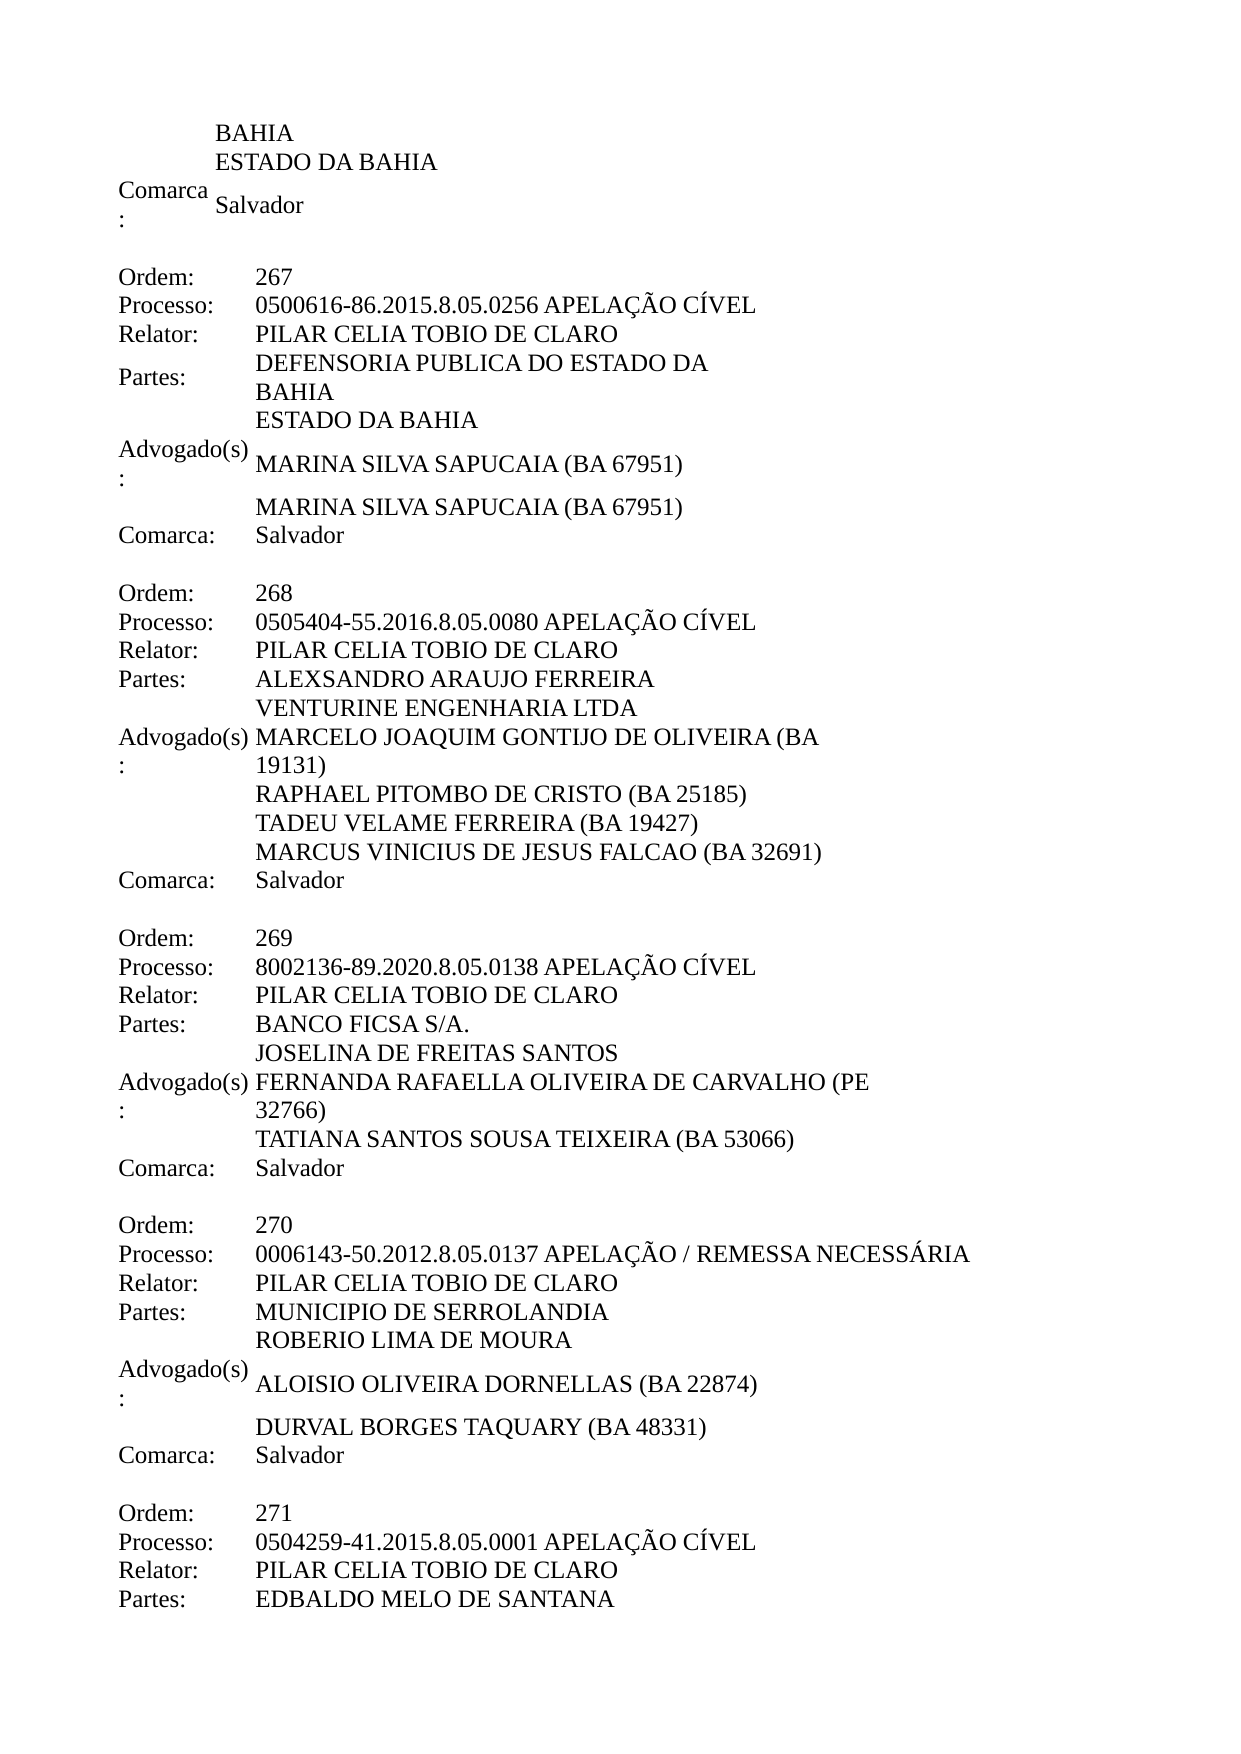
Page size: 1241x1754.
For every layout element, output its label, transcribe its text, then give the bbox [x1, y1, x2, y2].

table_cell [118, 779, 255, 808]
table_cell Salvador [255, 1441, 972, 1469]
table_cell [118, 492, 255, 521]
table_cell [118, 1038, 255, 1067]
table_cell Salvador [255, 521, 792, 549]
table_cell ESTADO DA BAHIA [255, 406, 792, 434]
table_cell Partes: [118, 348, 255, 406]
table_cell MARCUS VINICIUS DE JESUS FALCAO (BA 32691) [255, 837, 893, 866]
table_cell JOSELINA DE FREITAS SANTOS [255, 1038, 944, 1067]
table_cell Partes: [118, 664, 255, 693]
table_cell TATIANA SANTOS SOUSA TEIXEIRA (BA 53066) [255, 1124, 944, 1153]
table_cell MARINA SILVA SAPUCAIA (BA 67951) [255, 434, 792, 492]
table_cell MARINA SILVA SAPUCAIA (BA 67951) [255, 492, 792, 521]
table_cell Salvador [255, 866, 893, 894]
table_cell Salvador [255, 1153, 944, 1182]
table_cell Comarca: [118, 176, 215, 233]
table_header Ordem: [118, 923, 255, 952]
table_header 270 [255, 1211, 972, 1239]
table_cell [118, 118, 215, 147]
table_header Ordem: [118, 1498, 255, 1527]
table_header 271 [255, 1498, 945, 1527]
table_cell Advogado(s): [118, 434, 255, 492]
table_cell EDBALDO MELO DE SANTANA [255, 1584, 945, 1613]
table_cell BANCO FICSA S/A. [255, 1009, 944, 1038]
table_cell 0500616-86.2015.8.05.0256 APELAÇÃO CÍVEL [255, 291, 792, 319]
table_cell PILAR CELIA TOBIO DE CLARO [255, 636, 893, 664]
table_cell Partes: [118, 1297, 255, 1326]
table_cell PILAR CELIA TOBIO DE CLARO [255, 1556, 945, 1584]
table_cell ALEXSANDRO ARAUJO FERREIRA [255, 664, 893, 693]
table_cell Partes: [118, 1584, 255, 1613]
table_cell Relator: [118, 319, 255, 348]
table_cell Comarca: [118, 521, 255, 549]
table_header 268 [255, 578, 893, 607]
table_cell Processo: [118, 952, 255, 981]
table_cell MARCELO JOAQUIM GONTIJO DE OLIVEIRA (BA 19131) [255, 722, 893, 779]
table_cell [118, 1412, 255, 1441]
table_cell Processo: [118, 291, 255, 319]
table_cell PILAR CELIA TOBIO DE CLARO [255, 319, 792, 348]
table_cell 0504259-41.2015.8.05.0001 APELAÇÃO CÍVEL [255, 1527, 945, 1556]
table_cell VENTURINE ENGENHARIA LTDA [255, 693, 893, 722]
table_cell [118, 837, 255, 866]
table_cell [118, 1326, 255, 1354]
table_cell Relator: [118, 1556, 255, 1584]
table_cell Advogado(s): [118, 1067, 255, 1124]
table_cell MUNICIPIO DE SERROLANDIA [255, 1297, 972, 1326]
table_cell 8002136-89.2020.8.05.0138 APELAÇÃO CÍVEL [255, 952, 944, 981]
table_cell Processo: [118, 1527, 255, 1556]
table_cell [118, 406, 255, 434]
table_header Ordem: [118, 1211, 255, 1239]
table_cell TADEU VELAME FERREIRA (BA 19427) [255, 808, 893, 837]
table_cell Processo: [118, 607, 255, 636]
table_cell PILAR CELIA TOBIO DE CLARO [255, 1268, 972, 1297]
table_cell 0006143-50.2012.8.05.0137 APELAÇÃO / REMESSA NECESSÁRIA [255, 1239, 972, 1268]
table_cell [118, 693, 255, 722]
table_cell [118, 147, 215, 176]
table_cell Advogado(s): [118, 722, 255, 779]
table_cell Relator: [118, 636, 255, 664]
table_cell Advogado(s): [118, 1354, 255, 1412]
table_cell Relator: [118, 981, 255, 1009]
table_header 269 [255, 923, 944, 952]
table_cell Comarca: [118, 866, 255, 894]
table_cell Partes: [118, 1009, 255, 1038]
table_cell DURVAL BORGES TAQUARY (BA 48331) [255, 1412, 972, 1441]
table_cell [118, 808, 255, 837]
table_cell DEFENSORIA PUBLICA DO ESTADO DA BAHIA [255, 348, 792, 406]
table_header 267 [255, 262, 792, 291]
table_header Ordem: [118, 578, 255, 607]
table_cell Comarca: [118, 1441, 255, 1469]
table_cell BAHIA [215, 118, 751, 147]
table_cell FERNANDA RAFAELLA OLIVEIRA DE CARVALHO (PE 32766) [255, 1067, 944, 1124]
table_cell Processo: [118, 1239, 255, 1268]
table_cell ROBERIO LIMA DE MOURA [255, 1326, 972, 1354]
table_cell [118, 1124, 255, 1153]
table_cell ALOISIO OLIVEIRA DORNELLAS (BA 22874) [255, 1354, 972, 1412]
table_cell PILAR CELIA TOBIO DE CLARO [255, 981, 944, 1009]
table_cell 0505404-55.2016.8.05.0080 APELAÇÃO CÍVEL [255, 607, 893, 636]
table_cell RAPHAEL PITOMBO DE CRISTO (BA 25185) [255, 779, 893, 808]
table_header Ordem: [118, 262, 255, 291]
table_cell Relator: [118, 1268, 255, 1297]
table_cell Comarca: [118, 1153, 255, 1182]
table_cell ESTADO DA BAHIA [215, 147, 751, 176]
table_cell Salvador [215, 176, 751, 233]
